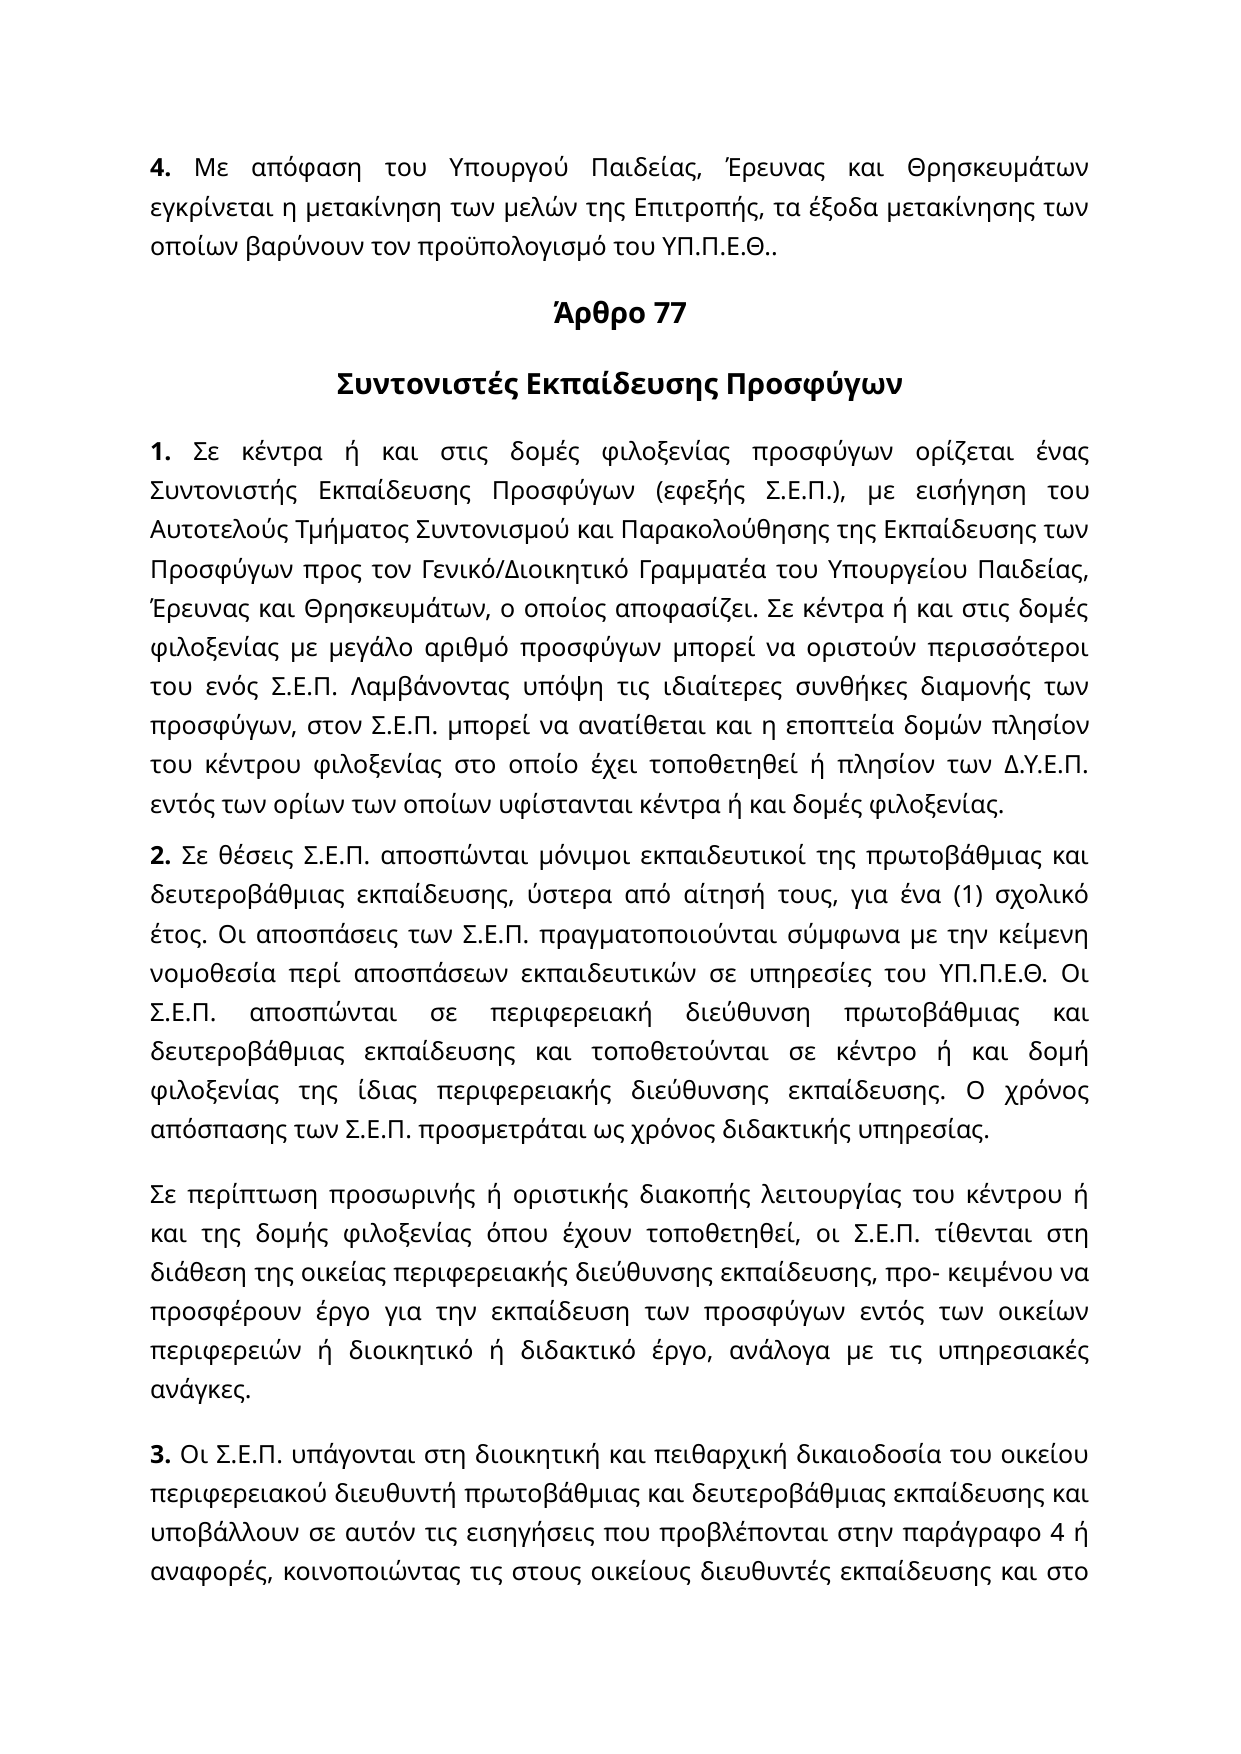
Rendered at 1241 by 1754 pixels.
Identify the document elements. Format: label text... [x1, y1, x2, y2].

subtitle Άρθρο 77 [150, 292, 1090, 332]
text 2. Σε θέσεις Σ.Ε.Π. αποσπώνται μόνιμοι εκπαιδευτικοί της πρωτοβάθμιας και δευτεροβάθμιας εκπαίδευσης, ύστερα από αίτησή τους, για ένα (1) σχολικό έτος. Οι αποσπάσεις των Σ.Ε.Π. πραγματοποιούνται σύμφωνα με την κείμενη νομοθεσία περί αποσπάσεων εκπαιδευτικών σε υπηρεσίες του ΥΠ.Π.Ε.Θ. Οι Σ.Ε.Π. αποσπώνται σε περιφερειακή διεύθυνση πρωτοβάθμιας και δευτεροβάθμιας εκπαίδευσης και τοποθετούνται σε κέντρο ή και δομή φιλοξενίας της ίδιας περιφερειακής διεύθυνσης εκπαίδευσης. Ο χρόνος απόσπασης των Σ.Ε.Π. προσμετράται ως χρόνος διδακτικής υπηρεσίας. [150, 838, 1090, 1146]
text 1. Σε κέντρα ή και στις δομές φιλοξενίας προσφύγων ορίζεται ένας Συντονιστής Εκπαίδευσης Προσφύγων (εφεξής Σ.Ε.Π.), με εισήγηση του Αυτοτελούς Τμήματος Συντονισμού και Παρακολούθησης της Εκπαίδευσης των Προσφύγων προς τον Γενικό/Διοικητικό Γραμματέα του Υπουργείου Παιδείας, Έρευνας και Θρησκευμάτων, ο οποίος αποφασίζει. Σε κέντρα ή και στις δομές φιλοξενίας με μεγάλο αριθμό προσφύγων μπορεί να οριστούν περισσότεροι του ενός Σ.Ε.Π. Λαμβάνοντας υπόψη τις ιδιαίτερες συνθήκες διαμονής των προσφύγων, στον Σ.Ε.Π. μπορεί να ανατίθεται και η εποπτεία δομών πλησίον του κέντρου φιλοξενίας στο οποίο έχει τοποθετηθεί ή πλησίον των Δ.Υ.Ε.Π. εντός των ορίων των οποίων υφίστανται κέντρα ή και δομές φιλοξενίας. [150, 434, 1090, 820]
text Σε περίπτωση προσωρινής ή οριστικής διακοπής λειτουργίας του κέντρου ή και της δομής φιλοξενίας όπου έχουν τοποθετηθεί, οι Σ.Ε.Π. τίθενται στη διάθεση της οικείας περιφερειακής διεύθυνσης εκπαίδευσης, προ- κειμένου να προσφέρουν έργο για την εκπαίδευση των προσφύγων εντός των οικείων περιφερειών ή διοικητικό ή διδακτικό έργο, ανάλογα με τις υπηρεσιακές ανάγκες. [150, 1176, 1090, 1406]
subtitle Συντονιστές Εκπαίδευσης Προσφύγων [150, 363, 1090, 403]
text 4. Με απόφαση του Υπουργού Παιδείας, Έρευνας και Θρησκευμάτων εγκρίνεται η μετακίνηση των μελών της Επιτροπής, τα έξοδα μετακίνησης των οποίων βαρύνουν τον προϋπολογισμό του ΥΠ.Π.Ε.Θ.. [150, 150, 1090, 262]
text 3. Οι Σ.Ε.Π. υπάγονται στη διοικητική και πειθαρχική δικαιοδοσία του οικείου περιφερειακού διευθυντή πρωτοβάθμιας και δευτεροβάθμιας εκπαίδευσης και υποβάλλουν σε αυτόν τις εισηγήσεις που προβλέπονται στην παράγραφο 4 ή αναφορές, κοινοποιώντας τις στους οικείους διευθυντές εκπαίδευσης και στο [150, 1436, 1090, 1588]
